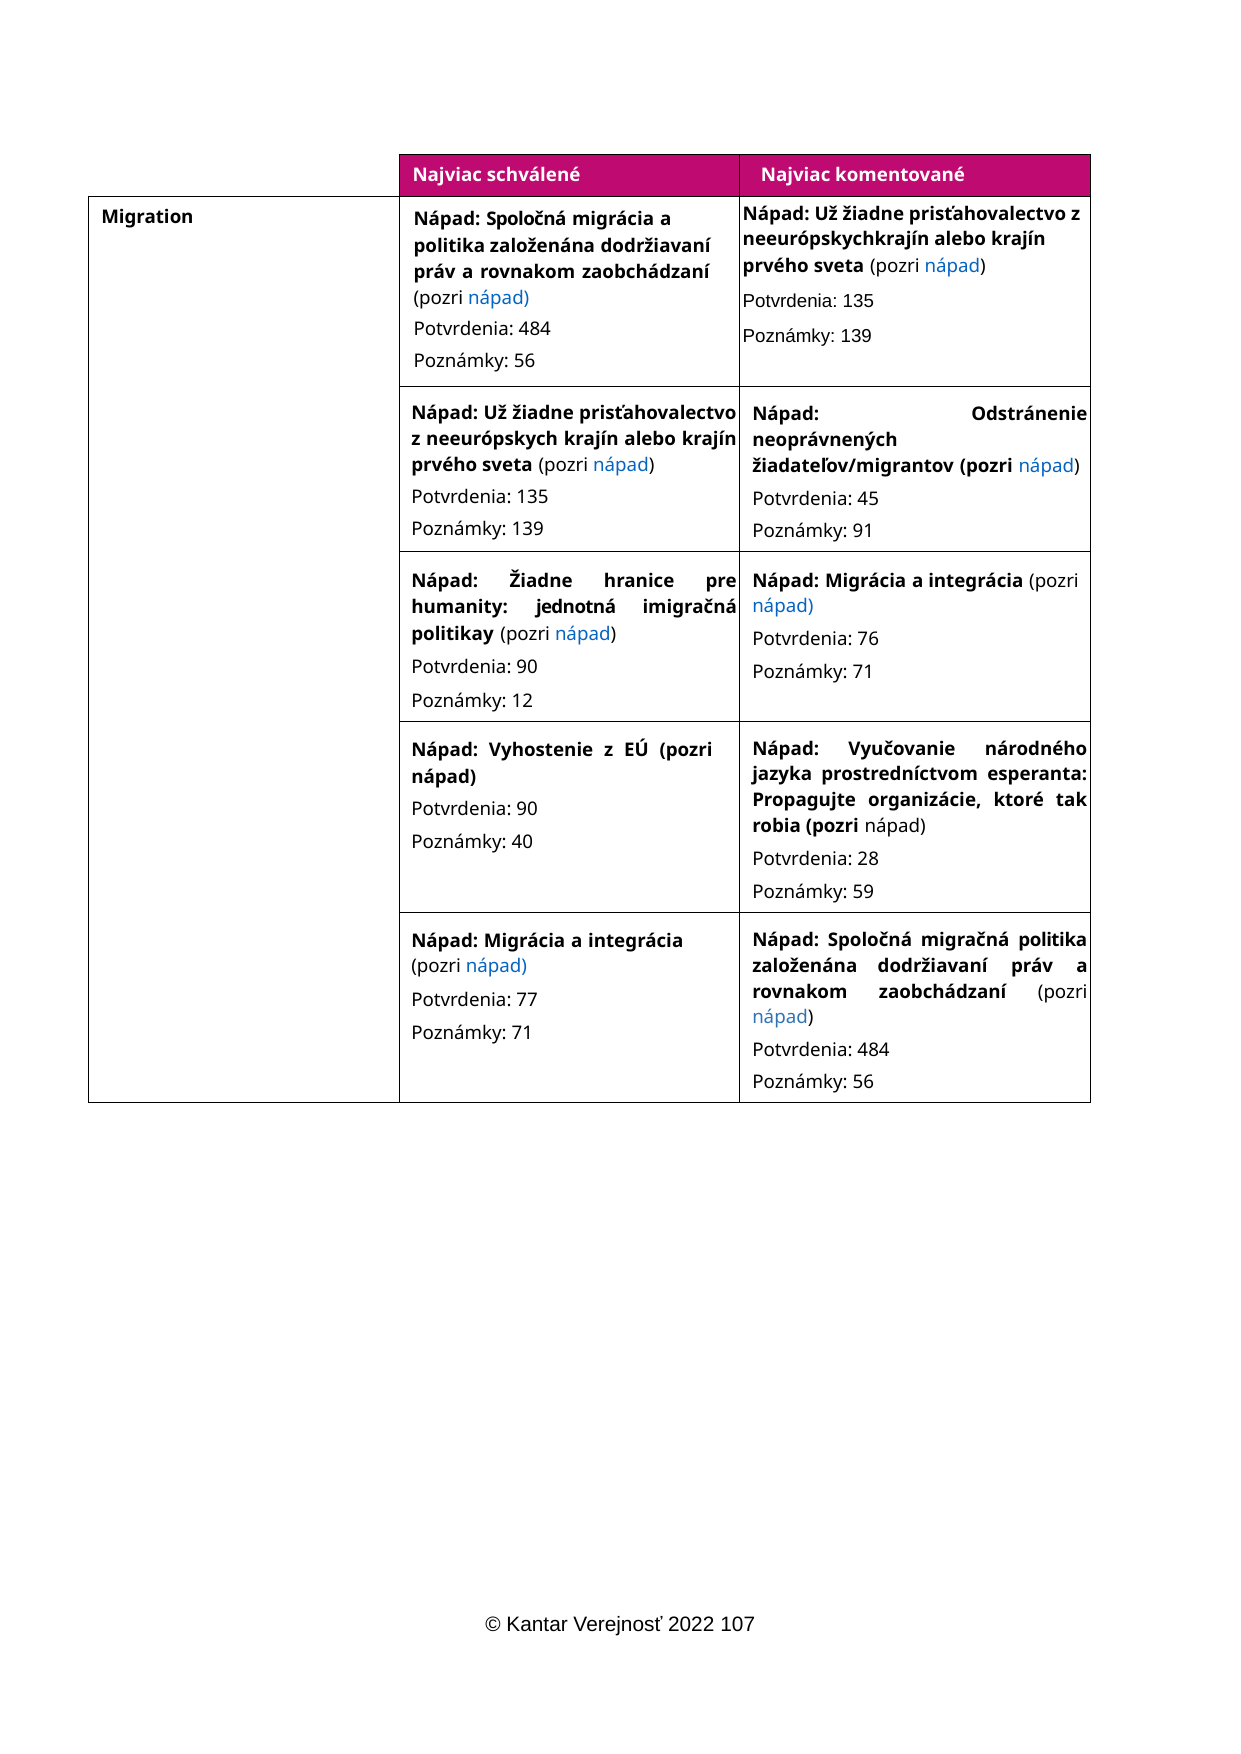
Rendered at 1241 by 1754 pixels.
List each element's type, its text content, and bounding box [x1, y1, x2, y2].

table_header [727, 155, 739, 196]
table_header [400, 155, 412, 196]
table_cell Nápad: Už žiadne prisťahovalectvo z neeurópskych krajín alebo krajín prvého sveta (pozri nápad) Potvrdenia: 135 Poznámky: 139 [400, 387, 739, 551]
table_cell Nápad: Vyučovanie národného jazyka prostredníctvom esperanta: Propagujte organizácie, ktoré tak robia (pozri nápad) Potvrdenia: 28 Poznámky: 59 [740, 722, 1090, 912]
table_header [89, 154, 399, 196]
table_cell Nápad: Migrácia a integrácia (pozri nápad) Potvrdenia: 76 Poznámky: 71 [740, 552, 1090, 721]
table_cell Nápad: Žiadne hranice pre humanity: jednotná imigračná politikay (pozri nápad) Potvrdenia: 90 Poznámky: 12 [400, 552, 739, 721]
table_header [740, 155, 761, 196]
table_cell Nápad: Vyhostenie z EÚ (pozri nápad) Potvrdenia: 90 Poznámky: 40 [400, 722, 739, 912]
table_cell Migration [89, 197, 399, 1102]
table_cell Nápad: Spoločná migrácia a politika založenána dodržiavaní práv a rovnakom zaobchádzaní (pozri nápad) Potvrdenia: 484 Poznámky: 56 [400, 197, 739, 386]
table_header Najviac komentované [761, 155, 1065, 196]
table_cell Nápad: Spoločná migračná politika založenána dodržiavaní práv a rovnakom zaobchádzaní (pozri nápad) Potvrdenia: 484 Poznámky: 56 [740, 913, 1090, 1102]
table_cell Nápad: Už žiadne prisťahovalectvo z neeurópskychkrajín alebo krajín prvého sveta (pozri nápad) Potvrdenia: 135 Poznámky: 139 [740, 197, 1090, 386]
table_cell Nápad: Odstránenie neoprávnených žiadateľov/migrantov (pozri nápad) Potvrdenia: 45 Poznámky: 91 [740, 387, 1090, 551]
table_cell Nápad: Migrácia a integrácia (pozri nápad) Potvrdenia: 77 Poznámky: 71 [400, 913, 739, 1102]
table_header [1065, 155, 1090, 196]
table_header Najviac schválené [412, 155, 727, 196]
